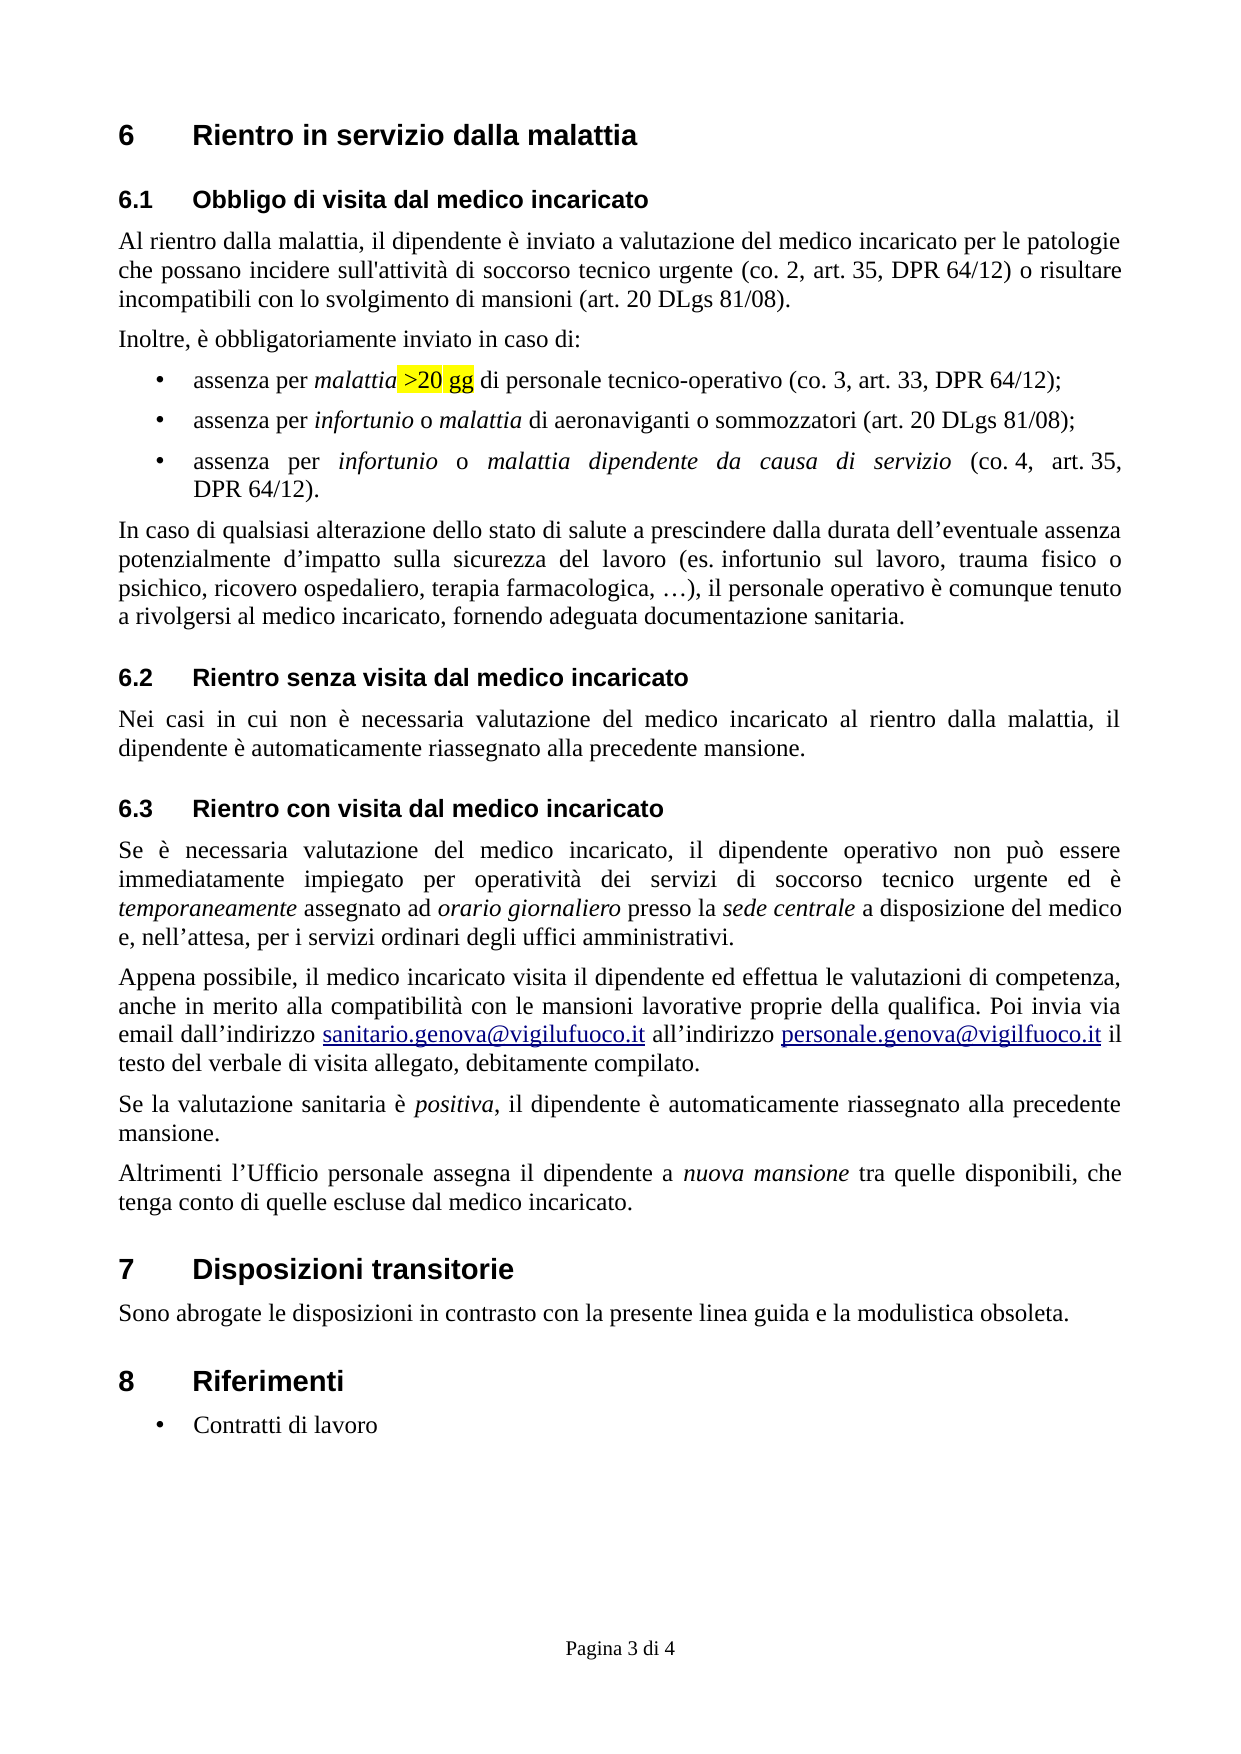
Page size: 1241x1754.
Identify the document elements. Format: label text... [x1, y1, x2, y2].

text Altrimenti l’Ufficio personale assegna il dipendente a nuova mansione tra quelle disponibili, che tenga conto di quelle escluse dal medico incaricato. [118, 1158, 1122, 1216]
text Se è necessaria valutazione del medico incaricato, il dipendente operativo non può essere immediatamente impiegato per operatività dei servizi di soccorso tecnico urgente ed è temporaneamente assegnato ad orario giornaliero presso la sede centrale a disposizione del medico e, nell’attesa, per i servizi ordinari degli uffici amministrativi. [118, 835, 1122, 950]
text Se la valutazione sanitaria è positiva, il dipendente è automaticamente riassegnato alla precedente mansione. [118, 1089, 1122, 1146]
text Appena possibile, il medico incaricato visita il dipendente ed effettua le valutazioni di competenza, anche in merito alla compatibilità con le mansioni lavorative proprie della qualifica. Poi invia via email dall’indirizzo sanitario.genova@vigilufuoco.it all’indirizzo personale.genova@vigilfuoco.it il testo del verbale di visita allegato, debitamente compilato. [118, 962, 1122, 1077]
text Nei casi in cui non è necessaria valutazione del medico incaricato al rientro dalla malattia, il dipendente è automaticamente riassegnato alla precedente mansione. [118, 704, 1122, 761]
subtitle Rientro in servizio dalla malattia [118, 118, 1122, 152]
subtitle Rientro senza visita dal medico incaricato [118, 663, 1122, 691]
subtitle Obbligo di visita dal medico incaricato [118, 185, 1122, 214]
subtitle Disposizioni transitorie [118, 1252, 1122, 1286]
list assenza per infortunio o malattia di aeronaviganti o sommozzatori (art. 20 DLgs 81/08); [156, 405, 1122, 434]
text Al rientro dalla malattia, il dipendente è inviato a valutazione del medico incaricato per le patologie che possano incidere sull'attività di soccorso tecnico urgente (co. 2, art. 35, DPR 64/12) o risultare incompatibili con lo svolgimento di mansioni (art. 20 DLgs 81/08). [118, 226, 1122, 312]
subtitle Riferimenti [118, 1364, 1122, 1397]
subtitle Rientro con visita dal medico incaricato [118, 794, 1122, 823]
text Sono abrogate le disposizioni in contrasto con la presente linea guida e la modulistica obsoleta. [118, 1298, 1122, 1327]
list assenza per infortunio o malattia dipendente da causa di servizio (co. 4, art. 35, DPR 64/12). [156, 446, 1122, 503]
text Inoltre, è obbligatoriamente inviato in caso di: [118, 324, 1122, 353]
list assenza per malattia >20 gg di personale tecnico-operativo (co. 3, art. 33, DPR 64/12); [156, 365, 1122, 393]
list Contratti di lavoro [156, 1410, 1122, 1439]
text In caso di qualsiasi alterazione dello stato di salute a prescindere dalla durata dell’eventuale assenza potenzialmente d’impatto sulla sicurezza del lavoro (es. infortunio sul lavoro, trauma fisico o psichico, ricovero ospedaliero, terapia farmacologica, …), il personale operativo è comunque tenuto a rivolgersi al medico incaricato, fornendo adeguata documentazione sanitaria. [118, 515, 1122, 630]
